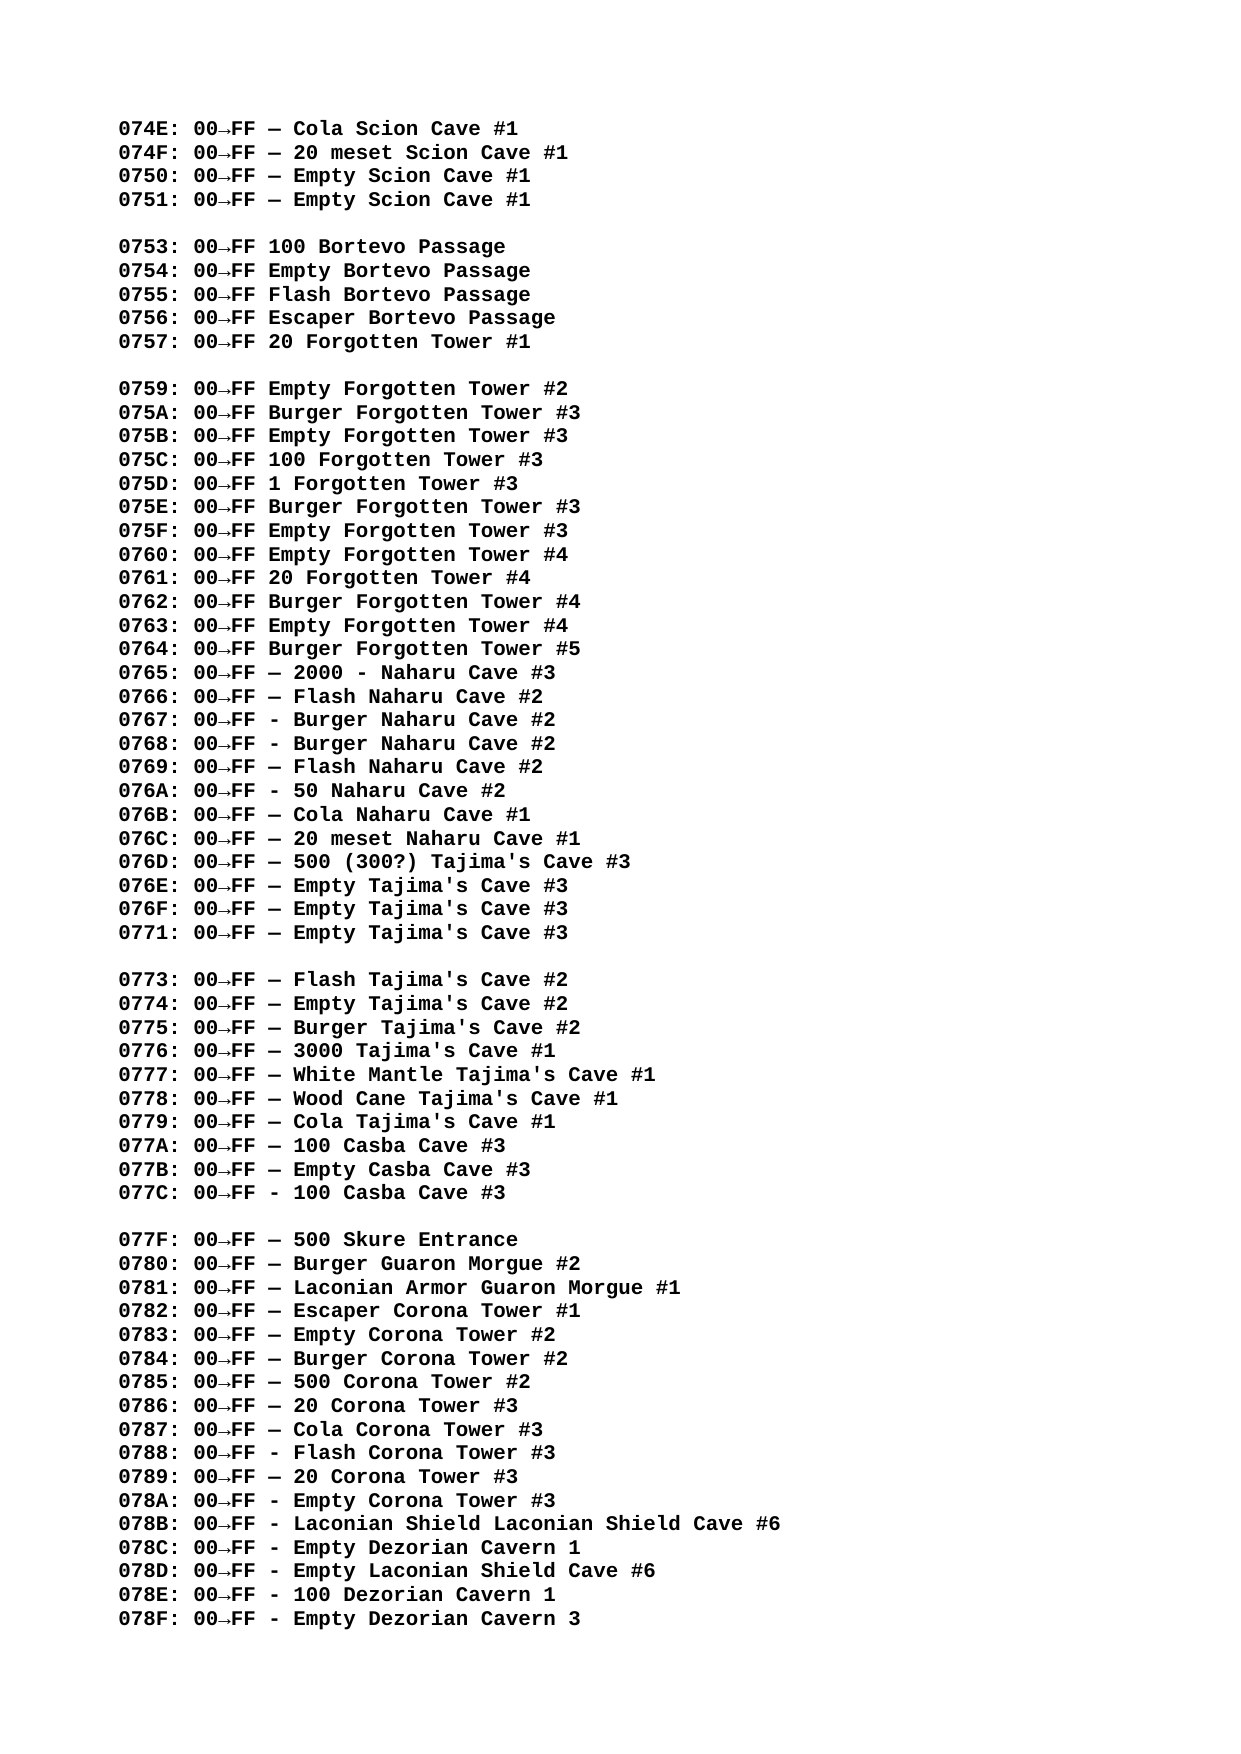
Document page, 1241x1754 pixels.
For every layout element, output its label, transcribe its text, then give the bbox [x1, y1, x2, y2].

text 0778: 00→FF — Wood Cane Tajima's Cave #1 [118, 1088, 1122, 1111]
text 0756: 00→FF Escaper Bortevo Passage [118, 307, 1122, 331]
text 074F: 00→FF — 20 meset Scion Cave #1 [118, 142, 1122, 165]
text 0777: 00→FF — White Mantle Tajima's Cave #1 [118, 1064, 1122, 1088]
text 075E: 00→FF Burger Forgotten Tower #3 [118, 496, 1122, 520]
text 076E: 00→FF — Empty Tajima's Cave #3 [118, 875, 1122, 898]
text 077A: 00→FF — 100 Casba Cave #3 [118, 1135, 1122, 1158]
text 077B: 00→FF — Empty Casba Cave #3 [118, 1158, 1122, 1182]
text 0765: 00→FF — 2000 - Naharu Cave #3 [118, 662, 1122, 686]
text 0761: 00→FF 20 Forgotten Tower #4 [118, 567, 1122, 591]
text 0782: 00→FF — Escaper Corona Tower #1 [118, 1300, 1122, 1324]
text 0760: 00→FF Empty Forgotten Tower #4 [118, 544, 1122, 567]
text 075A: 00→FF Burger Forgotten Tower #3 [118, 402, 1122, 426]
text 0754: 00→FF Empty Bortevo Passage [118, 260, 1122, 284]
text 076A: 00→FF - 50 Naharu Cave #2 [118, 780, 1122, 804]
text 0751: 00→FF — Empty Scion Cave #1 [118, 189, 1122, 213]
text 076F: 00→FF — Empty Tajima's Cave #3 [118, 898, 1122, 922]
text 0780: 00→FF — Burger Guaron Morgue #2 [118, 1253, 1122, 1277]
text 0776: 00→FF — 3000 Tajima's Cave #1 [118, 1040, 1122, 1064]
text 078C: 00→FF - Empty Dezorian Cavern 1 [118, 1537, 1122, 1561]
text 0757: 00→FF 20 Forgotten Tower #1 [118, 331, 1122, 354]
text 0775: 00→FF — Burger Tajima's Cave #2 [118, 1017, 1122, 1040]
text 0755: 00→FF Flash Bortevo Passage [118, 284, 1122, 307]
text 0771: 00→FF — Empty Tajima's Cave #3 [118, 922, 1122, 946]
text 077C: 00→FF - 100 Casba Cave #3 [118, 1182, 1122, 1206]
text 0759: 00→FF Empty Forgotten Tower #2 [118, 378, 1122, 402]
text 0764: 00→FF Burger Forgotten Tower #5 [118, 638, 1122, 662]
text 0769: 00→FF — Flash Naharu Cave #2 [118, 757, 1122, 780]
text 078B: 00→FF - Laconian Shield Laconian Shield Cave #6 [118, 1513, 1122, 1537]
text 077F: 00→FF — 500 Skure Entrance [118, 1229, 1122, 1253]
text 0767: 00→FF - Burger Naharu Cave #2 [118, 709, 1122, 733]
text 075C: 00→FF 100 Forgotten Tower #3 [118, 449, 1122, 473]
text 0779: 00→FF — Cola Tajima's Cave #1 [118, 1111, 1122, 1135]
text 0766: 00→FF — Flash Naharu Cave #2 [118, 686, 1122, 709]
text 0787: 00→FF — Cola Corona Tower #3 [118, 1419, 1122, 1442]
text 0762: 00→FF Burger Forgotten Tower #4 [118, 591, 1122, 615]
text 0784: 00→FF — Burger Corona Tower #2 [118, 1348, 1122, 1371]
text 076D: 00→FF — 500 (300?) Tajima's Cave #3 [118, 851, 1122, 875]
text 0786: 00→FF — 20 Corona Tower #3 [118, 1395, 1122, 1419]
text 0781: 00→FF — Laconian Armor Guaron Morgue #1 [118, 1277, 1122, 1300]
text 078D: 00→FF - Empty Laconian Shield Cave #6 [118, 1561, 1122, 1584]
text 0788: 00→FF - Flash Corona Tower #3 [118, 1442, 1122, 1466]
text 0783: 00→FF — Empty Corona Tower #2 [118, 1324, 1122, 1348]
text 0768: 00→FF - Burger Naharu Cave #2 [118, 733, 1122, 757]
text 0753: 00→FF 100 Bortevo Passage [118, 236, 1122, 260]
text 0750: 00→FF — Empty Scion Cave #1 [118, 165, 1122, 189]
text 074E: 00→FF — Cola Scion Cave #1 [118, 118, 1122, 142]
text 0774: 00→FF — Empty Tajima's Cave #2 [118, 993, 1122, 1017]
text 076C: 00→FF — 20 meset Naharu Cave #1 [118, 827, 1122, 851]
text 078A: 00→FF - Empty Corona Tower #3 [118, 1489, 1122, 1513]
text 0773: 00→FF — Flash Tajima's Cave #2 [118, 969, 1122, 993]
text 078F: 00→FF - Empty Dezorian Cavern 3 [118, 1608, 1122, 1631]
text 075F: 00→FF Empty Forgotten Tower #3 [118, 520, 1122, 544]
text 076B: 00→FF — Cola Naharu Cave #1 [118, 804, 1122, 827]
text 0785: 00→FF — 500 Corona Tower #2 [118, 1371, 1122, 1395]
text 075D: 00→FF 1 Forgotten Tower #3 [118, 473, 1122, 496]
text 0763: 00→FF Empty Forgotten Tower #4 [118, 615, 1122, 638]
text 0789: 00→FF — 20 Corona Tower #3 [118, 1466, 1122, 1489]
text 078E: 00→FF - 100 Dezorian Cavern 1 [118, 1584, 1122, 1608]
text 075B: 00→FF Empty Forgotten Tower #3 [118, 426, 1122, 449]
